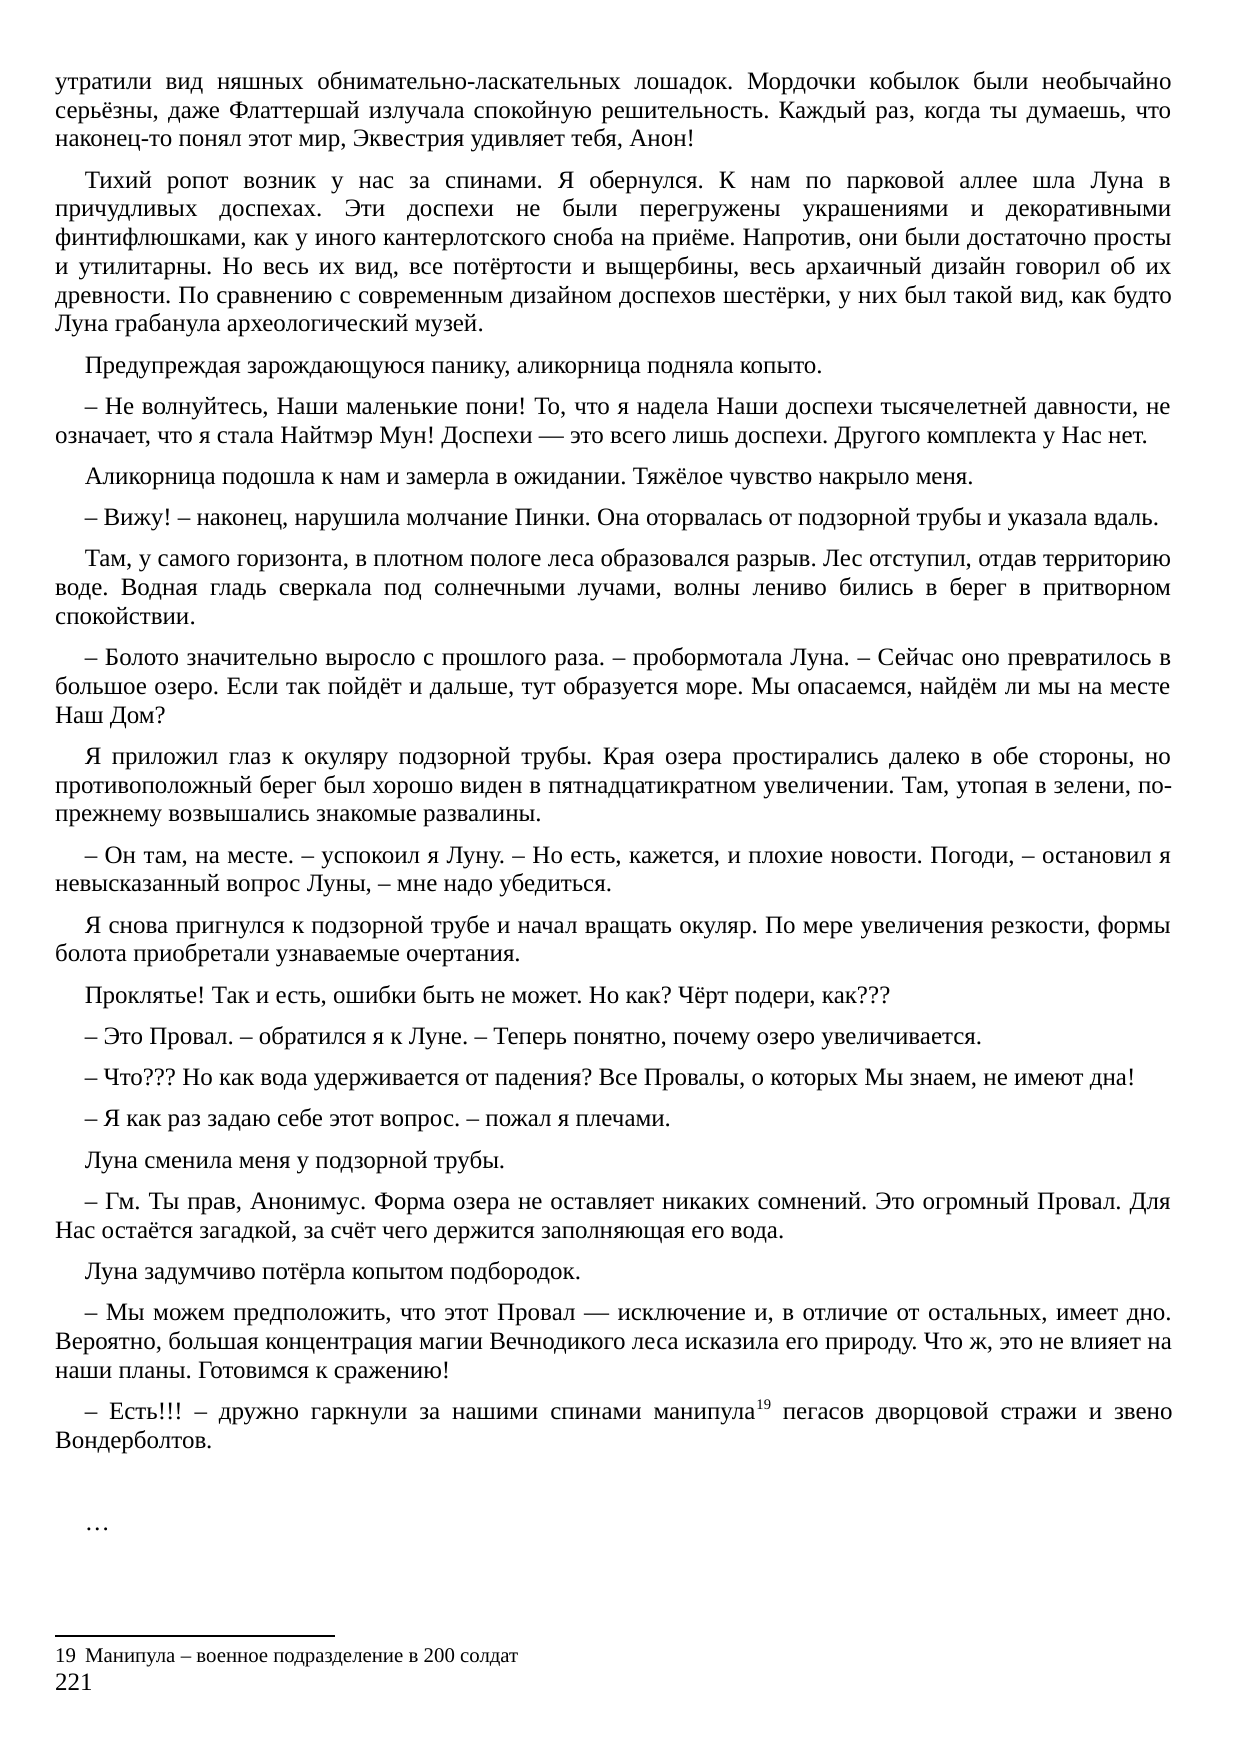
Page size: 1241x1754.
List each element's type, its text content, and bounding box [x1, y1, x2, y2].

text Проклятье! Так и есть, ошибки быть не может. Но как? Чёрт подери, как??? [55, 980, 1173, 1008]
text Я снова пригнулся к подзорной трубе и начал вращать окуляр. По мере увеличения резкости, формы болота приобретали узнаваемые очертания. [55, 910, 1173, 967]
text … [55, 1507, 1173, 1536]
text – Мы можем предположить, что этот Провал — исключение и, в отличие от остальных, имеет дно. Вероятно, большая концентрация магии Вечнодикого леса исказила его природу. Что ж, это не влияет на наши планы. Готовимся к сражению! [55, 1297, 1173, 1383]
text Тихий ропот возник у нас за спинами. Я обернулся. К нам по парковой аллее шла Луна в причудливых доспехах. Эти доспехи не были перегружены украшениями и декоративными финтифлюшками, как у иного кантерлотского сноба на приёме. Напротив, они были достаточно просты и утилитарны. Но весь их вид, все потёртости и выщербины, весь архаичный дизайн говорил об их древности. По сравнению с современным дизайном доспехов шестёрки, у них был такой вид, как будто Луна грабанула археологический музей. [55, 165, 1173, 337]
text Луна задумчиво потёрла копытом подбородок. [55, 1256, 1173, 1285]
text – Гм. Ты прав, Анонимус. Форма озера не оставляет никаких сомнений. Это огромный Провал. Для Нас остаётся загадкой, за счёт чего держится заполняющая его вода. [55, 1186, 1173, 1243]
text утратили вид няшных обнимательно-ласкательных лошадок. Мордочки кобылок были необычайно серьёзны, даже Флаттершай излучала спокойную решительность. Каждый раз, когда ты думаешь, что наконец-то понял этот мир, Эквестрия удивляет тебя, Анон! [55, 66, 1173, 152]
text – Болото значительно выросло с прошлого раза. – пробормотала Луна. – Сейчас оно превратилось в большое озеро. Если так пойдёт и дальше, тут образуется море. Мы опасаемся, найдём ли мы на месте Наш Дом? [55, 642, 1173, 728]
text Я приложил глаз к окуляру подзорной трубы. Края озера простирались далеко в обе стороны, но противоположный берег был хорошо виден в пятнадцатикратном увеличении. Там, утопая в зелени, по-прежнему возвышались знакомые развалины. [55, 741, 1173, 827]
text – Есть!!! – дружно гаркнули за нашими спинами манипула пегасов дворцовой стражи и звено Вондерболтов. [55, 1396, 1173, 1453]
text – Я как раз задаю себе этот вопрос. – пожал я плечами. [55, 1103, 1173, 1132]
text Аликорница подошла к нам и замерла в ожидании. Тяжёлое чувство накрыло меня. [55, 461, 1173, 490]
text Там, у самого горизонта, в плотном пологе леса образовался разрыв. Лес отступил, отдав территорию воде. Водная гладь сверкала под солнечными лучами, волны лениво бились в берег в притворном спокойствии. [55, 543, 1173, 630]
text – Он там, на месте. – успокоил я Луну. – Но есть, кажется, и плохие новости. Погоди, – остановил я невысказанный вопрос Луны, – мне надо убедиться. [55, 840, 1173, 897]
text Манипула – военное подразделение в 200 солдат [55, 1642, 1173, 1667]
text – Вижу! – наконец, нарушила молчание Пинки. Она оторвалась от подзорной трубы и указала вдаль. [55, 502, 1173, 531]
text Луна сменила меня у подзорной трубы. [55, 1145, 1173, 1173]
text Предупреждая зарождающуюся панику, аликорница подняла копыто. [55, 350, 1173, 378]
text – Это Провал. – обратился я к Луне. – Теперь понятно, почему озеро увеличивается. [55, 1021, 1173, 1050]
text – Не волнуйтесь, Наши маленькие пони! То, что я надела Наши доспехи тысячелетней давности, не означает, что я стала Найтмэр Мун! Доспехи — это всего лишь доспехи. Другого комплекта у Нас нет. [55, 391, 1173, 448]
text – Что??? Но как вода удерживается от падения? Все Провалы, о которых Мы знаем, не имеют дна! [55, 1062, 1173, 1091]
